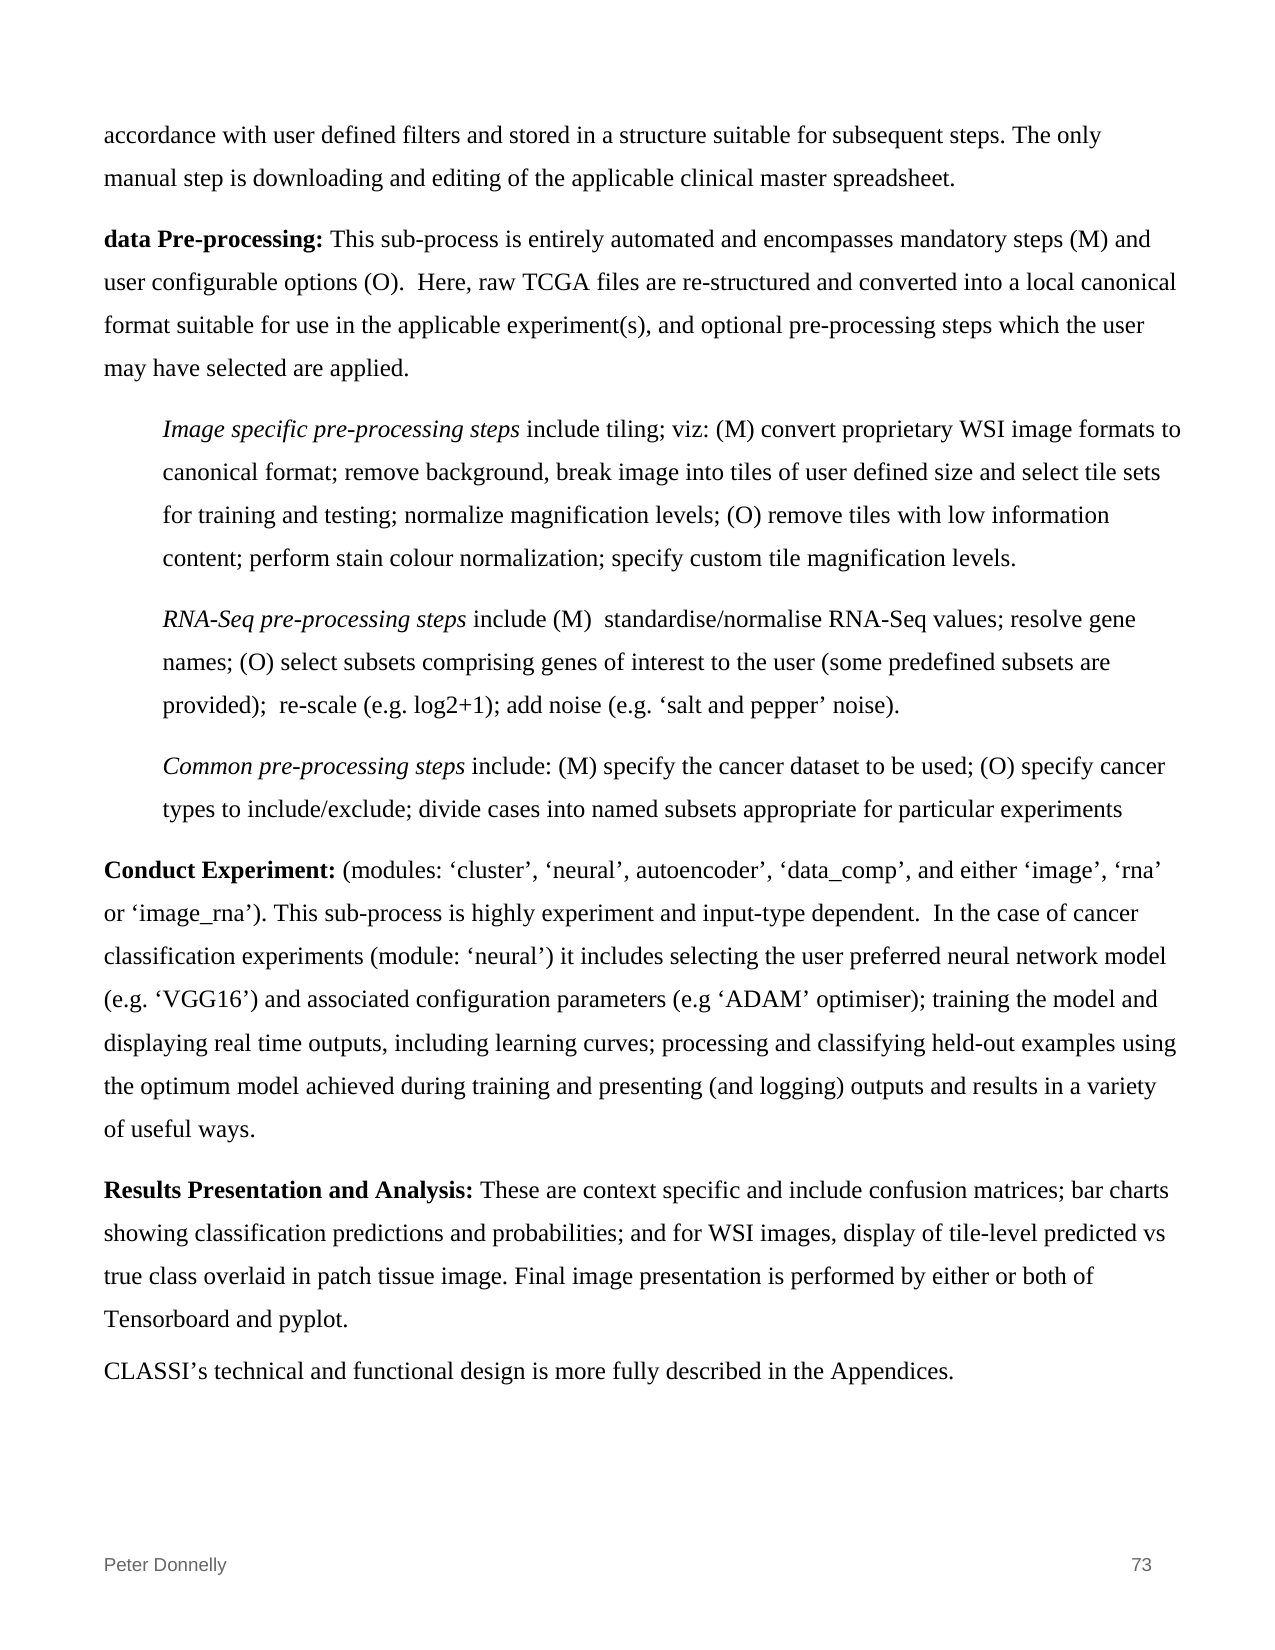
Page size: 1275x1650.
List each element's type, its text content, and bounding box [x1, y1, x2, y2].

text data Pre-processing: This sub-process is entirely automated and encompasses mandatory steps (M) and user configurable options (O). Here, raw TCGA files are re-structured and converted into a local canonical format suitable for use in the applicable experiment(s), and optional pre-processing steps which the user may have selected are applied. [103, 224, 1181, 382]
text Conduct Experiment: (modules: ‘cluster’, ‘neural’, autoencoder’, ‘data_comp’, and either ‘image’, ‘rna’ or ‘image_rna’). This sub-process is highly experiment and input-type dependent. In the case of cancer classification experiments (module: ‘neural’) it includes selecting the user preferred neural network model (e.g. ‘VGG16’) and associated configuration parameters (e.g ‘ADAM’ optimiser); training the model and displaying real time outputs, including learning curves; processing and classifying held-out examples using the optimum model achieved during training and presenting (and logging) outputs and results in a variety of useful ways. [103, 855, 1181, 1143]
text RNA-Seq pre-processing steps include (M) standardise/normalise RNA-Seq values; resolve gene names; (O) select subsets comprising genes of interest to the user (some predefined subsets are provided); re-scale (e.g. log2+1); add noise (e.g. ‘salt and pepper’ noise). [162, 604, 1181, 719]
text CLASSI’s technical and functional design is more fully described in the Appendices. [103, 1356, 1181, 1385]
text accordance with user defined filters and stored in a structure suitable for subsequent steps. The only manual step is downloading and editing of the applicable clinical master spreadsheet. [103, 120, 1181, 192]
text Results Presentation and Analysis: These are context specific and include confusion matrices; bar charts showing classification predictions and probabilities; and for WSI images, display of tile-level predicted vs true class overlaid in patch tissue image. Final image presentation is performed by either or both of Tensorboard and pyplot. [103, 1175, 1181, 1333]
text Image specific pre-processing steps include tiling; viz: (M) convert proprietary WSI image formats to canonical format; remove background, break image into tiles of user defined size and select tile sets for training and testing; normalize magnification levels; (O) remove tiles with low information content; perform stain colour normalization; specify custom tile magnification levels. [162, 414, 1181, 572]
text Common pre-processing steps include: (M) specify the cancer dataset to be used; (O) specify cancer types to include/exclude; divide cases into named subsets appropriate for particular experiments [162, 751, 1181, 823]
